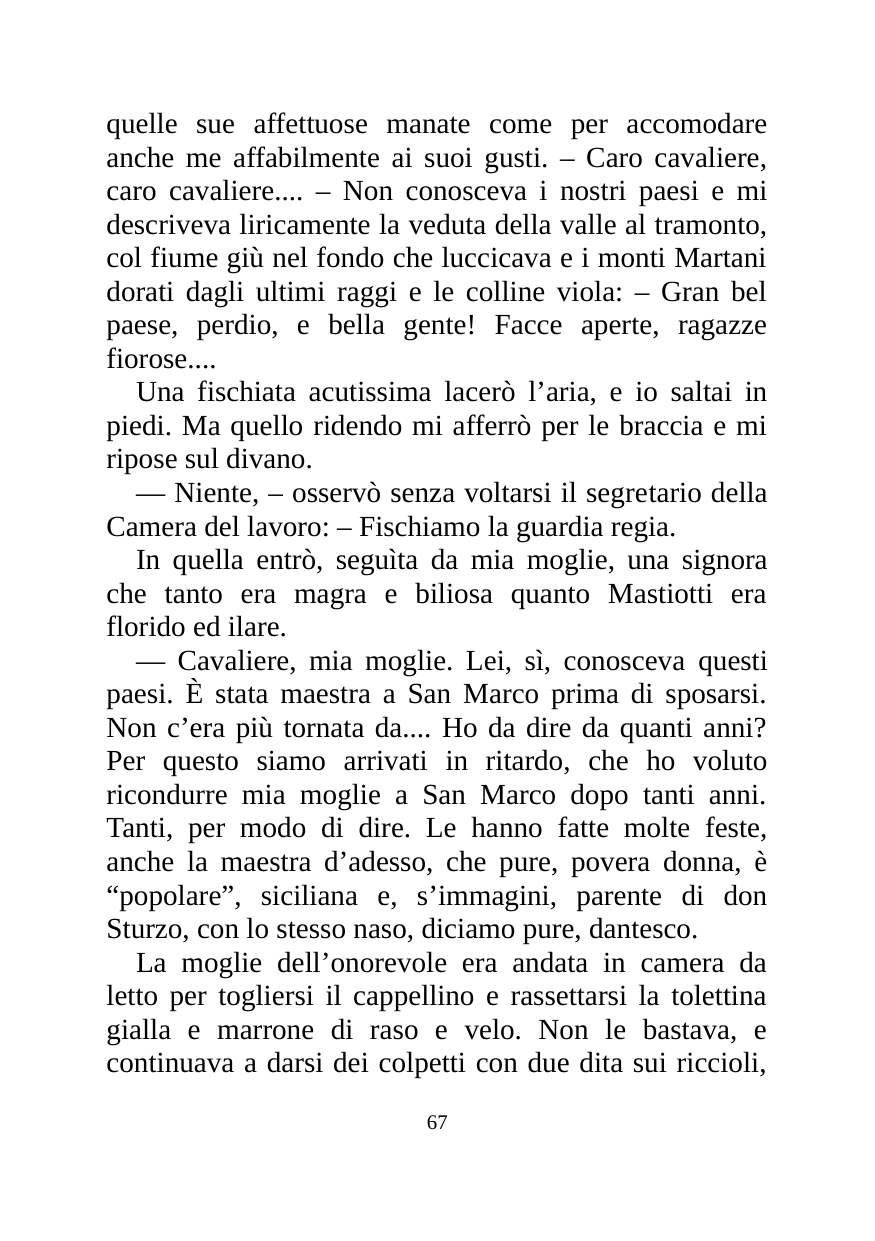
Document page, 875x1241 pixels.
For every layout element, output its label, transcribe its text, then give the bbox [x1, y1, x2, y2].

text La moglie dell’onorevole era andata in camera da letto per togliersi il cappellino e rassettarsi la tolettina gialla e marrone di raso e velo. Non le bastava, e continuava a darsi dei colpetti con due dita sui riccioli, [106, 945, 768, 1079]
text — Niente, – osservò senza voltarsi il segretario della Camera del lavoro: – Fischiamo la guardia regia. [106, 475, 768, 542]
text — Cavaliere, mia moglie. Lei, sì, conosceva questi paesi. È stata maestra a San Marco prima di sposarsi. Non c’era più tornata da.... Ho da dire da quanti anni? Per questo siamo arrivati in ritardo, che ho voluto ricondurre mia moglie a San Marco dopo tanti anni. Tanti, per modo di dire. Le hanno fatte molte feste, anche la maestra d’adesso, che pure, povera donna, è “popolare”, siciliana e, s’immagini, parente di don Sturzo, con lo stesso naso, diciamo pure, dantesco. [106, 643, 768, 945]
text quelle sue affettuose manate come per accomodare anche me affabilmente ai suoi gusti. – Caro cavaliere, caro cavaliere.... – Non conosceva i nostri paesi e mi descriveva liricamente la veduta della valle al tramonto, col fiume giù nel fondo che luccicava e i monti Martani dorati dagli ultimi raggi e le colline viola: – Gran bel paese, perdio, e bella gente! Facce aperte, ragazze fiorose.... [106, 106, 768, 374]
text In quella entrò, seguìta da mia moglie, una signora che tanto era magra e biliosa quanto Mastiotti era florido ed ilare. [106, 542, 768, 643]
text Una fischiata acutissima lacerò l’aria, e io saltai in piedi. Ma quello ridendo mi afferrò per le braccia e mi ripose sul divano. [106, 374, 768, 475]
